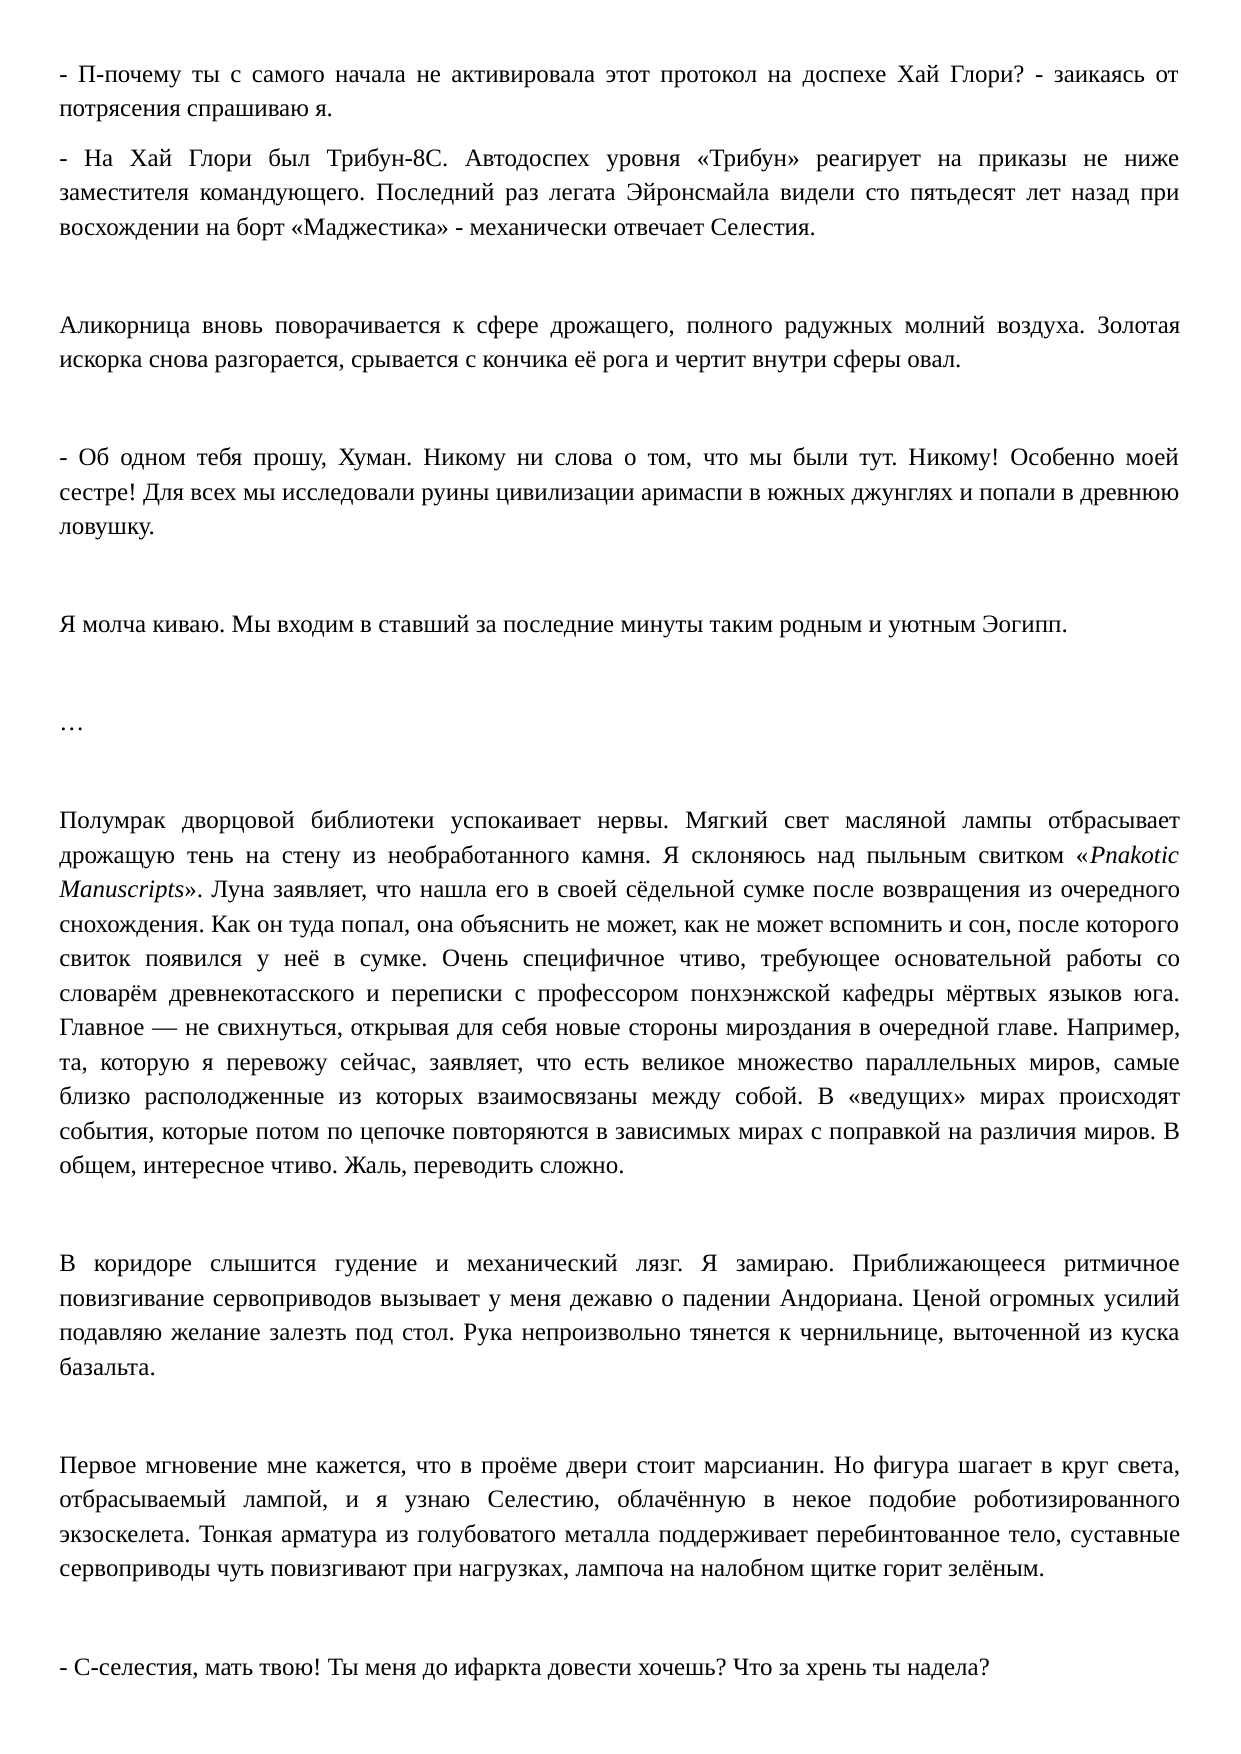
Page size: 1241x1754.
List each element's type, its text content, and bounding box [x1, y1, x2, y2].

text … [59, 707, 1181, 736]
text Я молча киваю. Мы входим в ставший за последние минуты таким родным и уютным Эогипп. [59, 609, 1181, 638]
text - На Хай Глори был Трибун-8С. Автодоспех уровня «Трибун» реагирует на приказы не ниже заместителя командующего. Последний раз легата Эйронсмайла видели сто пятьдесят лет назад при восхождении на борт «Маджестика» - механически отвечает Селестия. [59, 143, 1181, 240]
text Полумрак дворцовой библиотеки успокаивает нервы. Мягкий свет масляной лампы отбрасывает дрожащую тень на стену из необработанного камня. Я склоняюсь над пыльным свитком «Pnakotic Manuscripts». Луна заявляет, что нашла его в своей сёдельной сумке после возвращения из очередного снохождения. Как он туда попал, она объяснить не может, как не может вспомнить и сон, после которого свиток появился у неё в сумке. Очень специфичное чтиво, требующее основательной работы со словарём древнекотасского и переписки с профессором понхэнжской кафедры мёртвых языков юга. Главное — не свихнуться, открывая для себя новые стороны мироздания в очередной главе. Например, та, которую я перевожу сейчас, заявляет, что есть великое множество параллельных миров, самые близко располодженные из которых взаимосвязаны между собой. В «ведущих» мирах происходят события, которые потом по цепочке повторяются в зависимых мирах с поправкой на различия миров. В общем, интересное чтиво. Жаль, переводить сложно. [59, 806, 1181, 1179]
text - П-почему ты с самого начала не активировала этот протокол на доспехе Хай Глори? - заикаясь от потрясения спрашиваю я. [59, 59, 1181, 122]
text - С-селестия, мать твою! Ты меня до ифаркта довести хочешь? Что за хрень ты надела? [59, 1652, 1181, 1680]
text Первое мгновение мне кажется, что в проёме двери стоит марсианин. Но фигура шагает в круг света, отбрасываемый лампой, и я узнаю Селестию, облачённую в некое подобие роботизированного экзоскелета. Тонкая арматура из голубоватого металла поддерживает перебинтованное тело, суставные сервоприводы чуть повизгивают при нагрузках, лампоча на налобном щитке горит зелёным. [59, 1450, 1181, 1582]
text - Об одном тебя прошу, Хуман. Никому ни слова о том, что мы были тут. Никому! Особенно моей сестре! Для всех мы исследовали руины цивилизации аримаспи в южных джунглях и попали в древнюю ловушку. [59, 442, 1181, 540]
text В коридоре слышится гудение и механический лязг. Я замираю. Приближающееся ритмичное повизгивание сервоприводов вызывает у меня дежавю о падении Андориана. Ценой огромных усилий подавляю желание залезть под стол. Рука непроизвольно тянется к чернильнице, выточенной из куска базальта. [59, 1248, 1181, 1381]
text Аликорница вновь поворачивается к сфере дрожащего, полного радужных молний воздуха. Золотая искорка снова разгорается, срывается с кончика её рога и чертит внутри сферы овал. [59, 310, 1181, 373]
